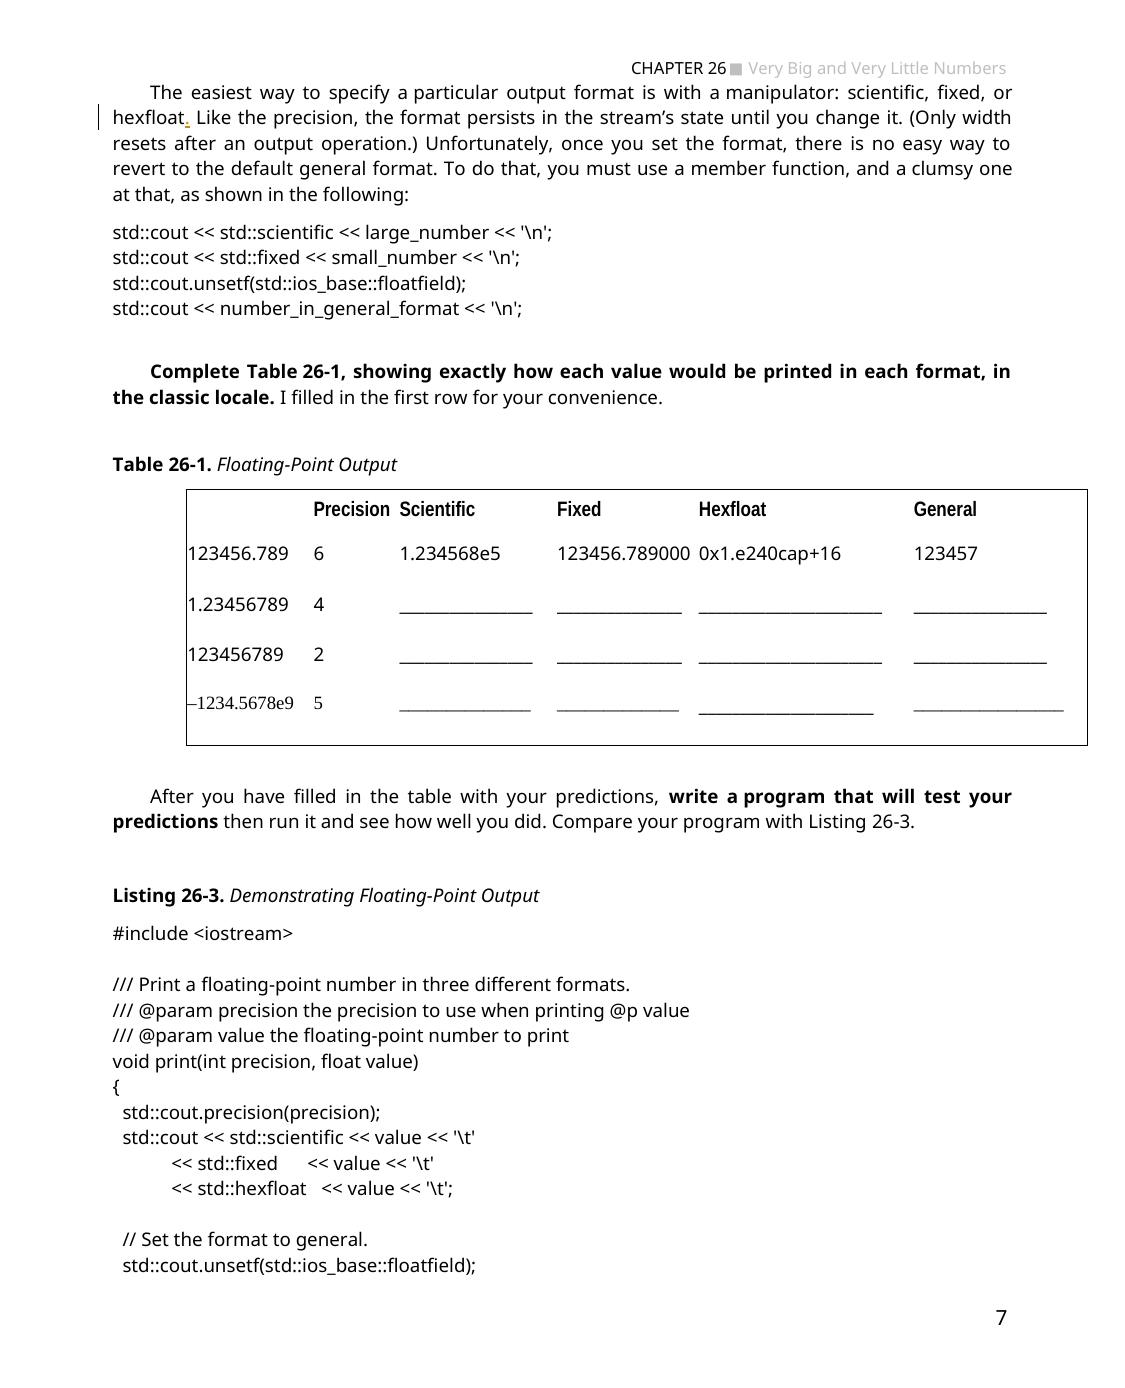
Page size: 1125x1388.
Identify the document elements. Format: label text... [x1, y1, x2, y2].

table_cell 1.234568e5 [399, 528, 556, 578]
table_cell ________________ [399, 579, 556, 629]
text #include <iostream> [112, 920, 1012, 946]
table_cell ______________ [399, 680, 556, 745]
text std::cout << number_in_general_format << '\n'; [112, 296, 1012, 321]
text Listing 26-3. Demonstrating Floating-Point Output [112, 882, 1012, 908]
text << std::fixed << value << '\t' [112, 1150, 1012, 1176]
table_cell 123456.789000 [556, 528, 698, 578]
table_header Precision [313, 490, 399, 528]
table_cell 123456789 [187, 629, 313, 679]
text /// @param precision the precision to use when printing @p value [112, 997, 1012, 1022]
table_cell _____________ [556, 680, 698, 745]
text // Set the format to general. [112, 1227, 1012, 1252]
text Table 26-1. Floating-Point Output [112, 451, 1012, 477]
table_cell ________________ [399, 629, 556, 679]
text /// Print a floating-point number in three different formats. [112, 971, 1012, 997]
table_cell 0x1.e240cap+16 [698, 528, 913, 578]
table_cell 4 [313, 579, 399, 629]
table_cell 6 [313, 528, 399, 578]
table_cell ______________________ [698, 579, 913, 629]
table_cell _____________________ [698, 680, 913, 745]
text void print(int precision, float value) [112, 1048, 1012, 1073]
table_header Scientific [399, 490, 556, 528]
table_cell 123457 [913, 528, 1087, 578]
table_cell 2 [313, 629, 399, 679]
text std::cout << std::scientific << value << '\t' [112, 1124, 1012, 1150]
text The easiest way to specify a particular output format is with a manipulator: scientific, fixed, or hexfloat. Like the precision, the format persists in the stream’s state until you change it. (Only width resets after an output operation.) Unfortunately, once you set the format, there is no easy way to revert to the default general format. To do that, you must use a member function, and a clumsy one at that, as shown in the following: [112, 79, 1012, 207]
text std::cout << std::scientific << large_number << '\n'; [112, 219, 1012, 244]
table_header Fixed [556, 490, 698, 528]
table_cell ________________ [913, 680, 1087, 745]
table_header [187, 490, 313, 528]
text /// @param value the floating-point number to print [112, 1022, 1012, 1048]
text std::cout.precision(precision); [112, 1099, 1012, 1124]
table_cell –1234.5678e9 [187, 680, 313, 745]
table_cell _______________ [556, 579, 698, 629]
table_cell ______________________ [698, 629, 913, 679]
text std::cout.unsetf(std::ios_base::floatfield); [112, 1252, 1012, 1278]
table_cell _______________ [556, 629, 698, 679]
table_cell 5 [313, 680, 399, 745]
table_cell 1.23456789 [187, 579, 313, 629]
text { [112, 1073, 1012, 1099]
table_cell ________________ [913, 629, 1087, 679]
table_header Hexfloat [698, 490, 913, 528]
text std::cout << std::fixed << small_number << '\n'; [112, 244, 1012, 270]
table_cell 123456.789 [187, 528, 313, 578]
text std::cout.unsetf(std::ios_base::floatfield); [112, 270, 1012, 296]
text Complete Table 26-1, showing exactly how each value would be printed in each format, in the classic locale. I filled in the first row for your convenience. [112, 359, 1012, 410]
table_header General [913, 490, 1087, 528]
table_cell ________________ [913, 579, 1087, 629]
text After you have filled in the table with your predictions, write a program that will test your predictions then run it and see how well you did. Compare your program with Listing 26-3. [112, 783, 1012, 834]
text << std::hexfloat << value << '\t'; [112, 1176, 1012, 1201]
